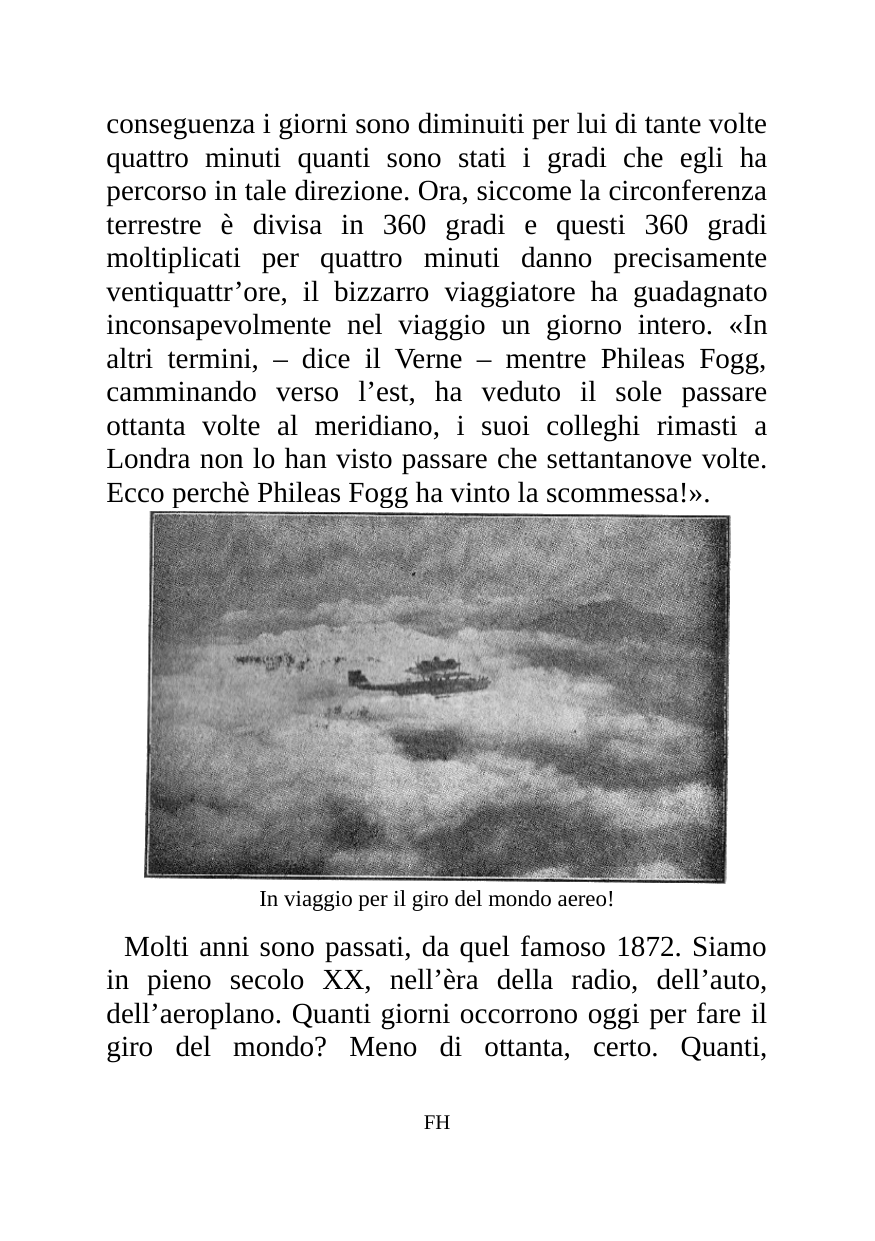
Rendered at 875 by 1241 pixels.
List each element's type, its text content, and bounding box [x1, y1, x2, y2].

text Molti anni sono passati, da quel famoso 1872. Siamo in pieno secolo XX, nell’èra della radio, dell’auto, dell’aeroplano. Quanti giorni occorrono oggi per fare il giro del mondo? Meno di ottanta, certo. Quanti, [106, 929, 768, 1063]
table_header In viaggio per il giro del mondo aereo! [106, 509, 768, 929]
picture [141, 508, 733, 885]
text conseguenza i giorni sono diminuiti per lui di tante volte quattro minuti quanti sono stati i gradi che egli ha percorso in tale direzione. Ora, siccome la circonferenza terrestre è divisa in 360 gradi e questi 360 gradi moltiplicati per quattro minuti danno precisamente ventiquattr’ore, il bizzarro viaggiatore ha guadagnato inconsapevolmente nel viaggio un giorno intero. «In altri termini, – dice il Verne – mentre Phileas Fogg, camminando verso l’est, ha veduto il sole passare ottanta volte al meridiano, i suoi colleghi rimasti a Londra non lo han visto passare che settantanove volte. Ecco perchè Phileas Fogg ha vinto la scommessa!». [106, 106, 768, 509]
